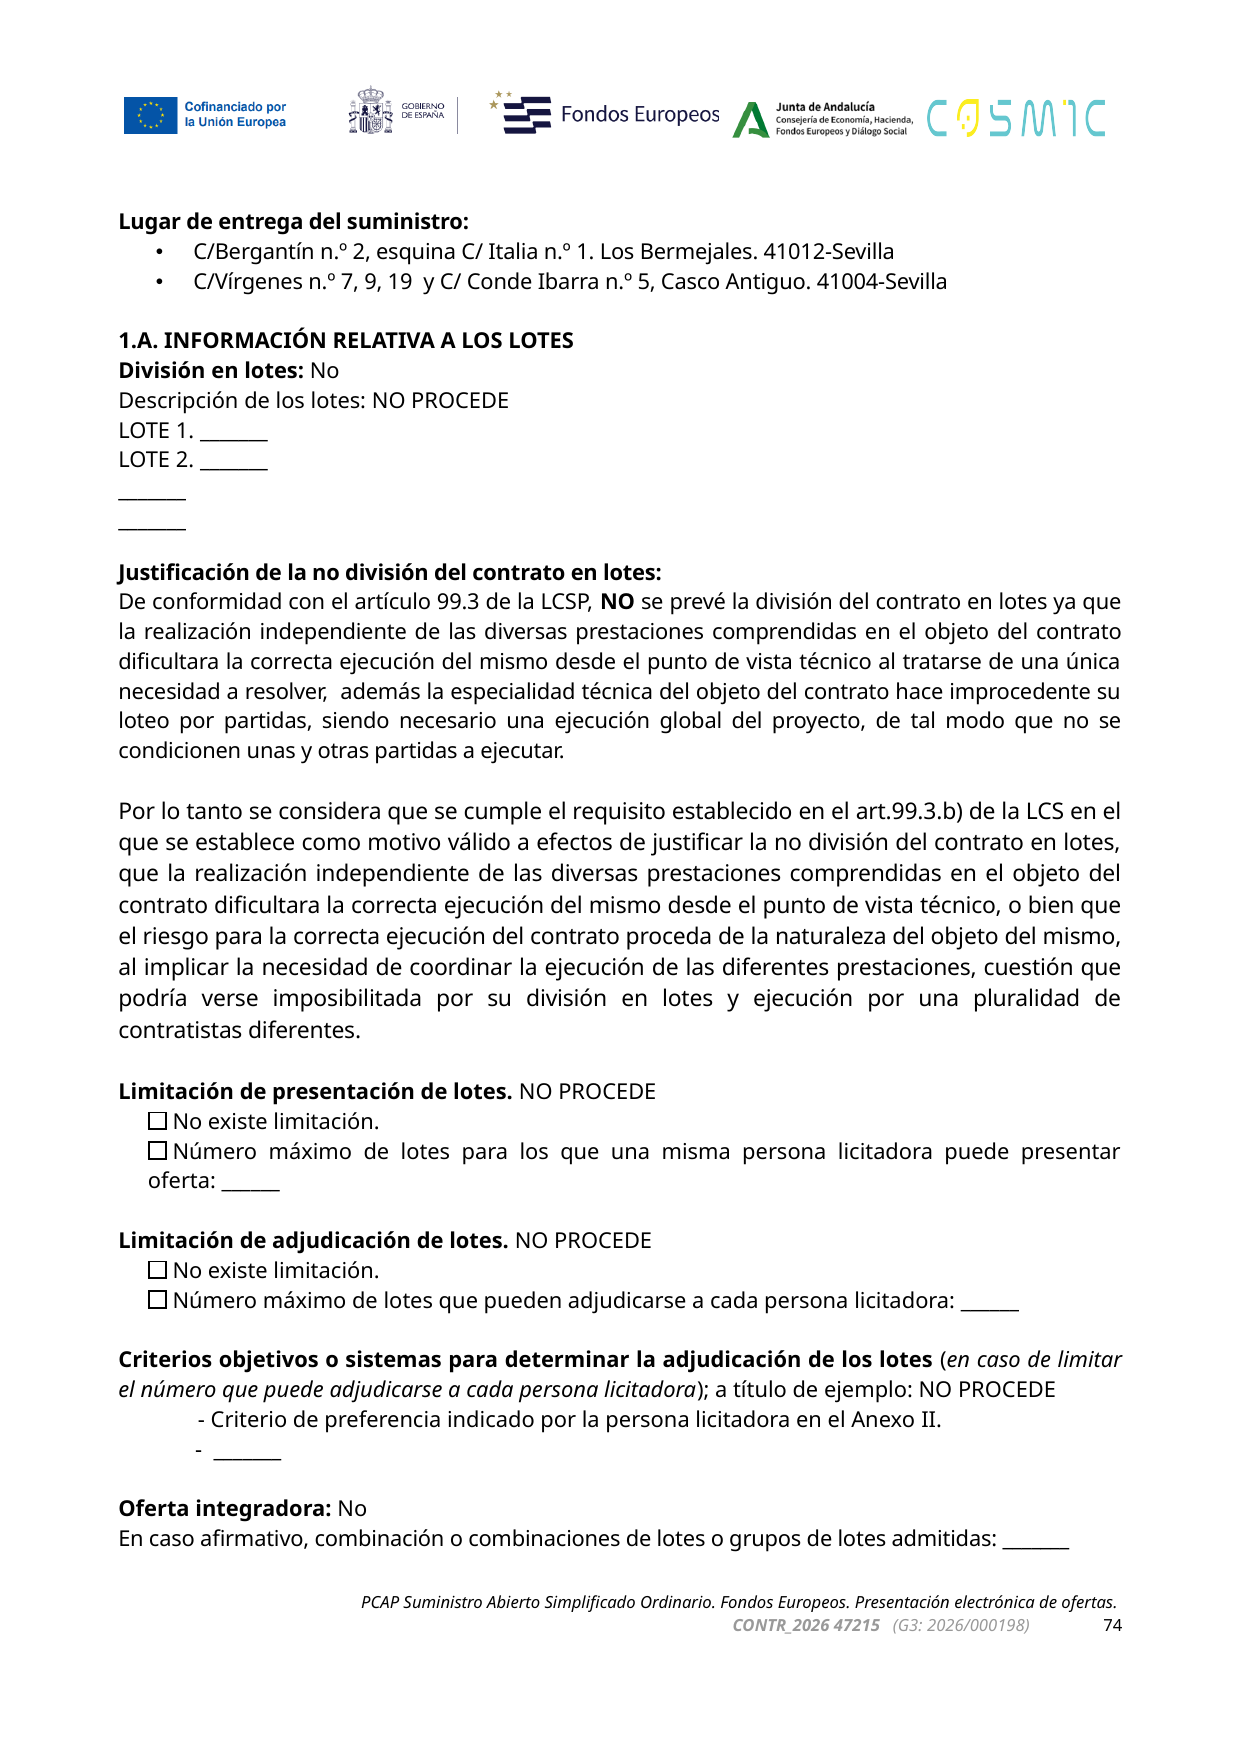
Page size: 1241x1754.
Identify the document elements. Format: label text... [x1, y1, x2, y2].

text - _______ [118, 1434, 1122, 1463]
text Justificación de la no división del contrato en lotes: [118, 557, 1122, 586]
text Limitación de adjudicación de lotes. NO PROCEDE [118, 1225, 1122, 1255]
text Lugar de entrega del suministro: [118, 206, 1122, 236]
text 1.A. INFORMACIÓN RELATIVA A LOS LOTES [118, 325, 1122, 355]
list C/Vírgenes n.º 7, 9, 19 y C/ Conde Ibarra n.º 5, Casco Antiguo. 41004-Sevilla [156, 266, 1122, 296]
text No existe limitación. [148, 1255, 1122, 1285]
text Oferta integradora: No [118, 1493, 1122, 1523]
text Número máximo de lotes que pueden adjudicarse a cada persona licitadora: ______ [148, 1285, 1122, 1314]
picture [927, 99, 1105, 137]
text Número máximo de lotes para los que una misma persona licitadora puede presentar oferta: ______ [148, 1136, 1122, 1195]
text División en lotes: No [118, 355, 1122, 385]
text Limitación de presentación de lotes. NO PROCEDE [118, 1076, 1122, 1106]
text _______ [118, 474, 1122, 504]
picture [104, 69, 918, 142]
text En caso afirmativo, combinación o combinaciones de lotes o grupos de lotes admitidas: _______ [118, 1523, 1122, 1553]
text LOTE 1. _______ [118, 415, 1122, 444]
text De conformidad con el artículo 99.3 de la LCSP, NO se prevé la división del contrato en lotes ya que la realización independiente de las diversas prestaciones comprendidas en el objeto del contrato dificultara la correcta ejecución del mismo desde el punto de vista técnico al tratarse de una única necesidad a resolver, además la especialidad técnica del objeto del contrato hace improcedente su loteo por partidas, siendo necesario una ejecución global del proyecto, de tal modo que no se condicionen unas y otras partidas a ejecutar. [118, 586, 1122, 765]
list C/Bergantín n.º 2, esquina C/ Italia n.º 1. Los Bermejales. 41012-Sevilla [156, 236, 1122, 266]
text LOTE 2. _______ [118, 444, 1122, 474]
text Descripción de los lotes: NO PROCEDE [118, 385, 1122, 415]
text Por lo tanto se considera que se cumple el requisito establecido en el art.99.3.b) de la LCS en el que se establece como motivo válido a efectos de justificar la no división del contrato en lotes, que la realización independiente de las diversas prestaciones comprendidas en el objeto del contrato dificultara la correcta ejecución del mismo desde el punto de vista técnico, o bien que el riesgo para la correcta ejecución del contrato proceda de la naturaleza del objeto del mismo, al implicar la necesidad de coordinar la ejecución de las diferentes prestaciones, cuestión que podría verse imposibilitada por su división en lotes y ejecución por una pluralidad de contratistas diferentes. [118, 795, 1122, 1045]
text No existe limitación. [148, 1106, 1122, 1136]
text _______ [118, 504, 1122, 534]
text - Criterio de preferencia indicado por la persona licitadora en el Anexo II. [118, 1404, 1122, 1434]
text Criterios objetivos o sistemas para determinar la adjudicación de los lotes (en caso de limitar el número que puede adjudicarse a cada persona licitadora); a título de ejemplo: NO PROCEDE [118, 1344, 1122, 1404]
